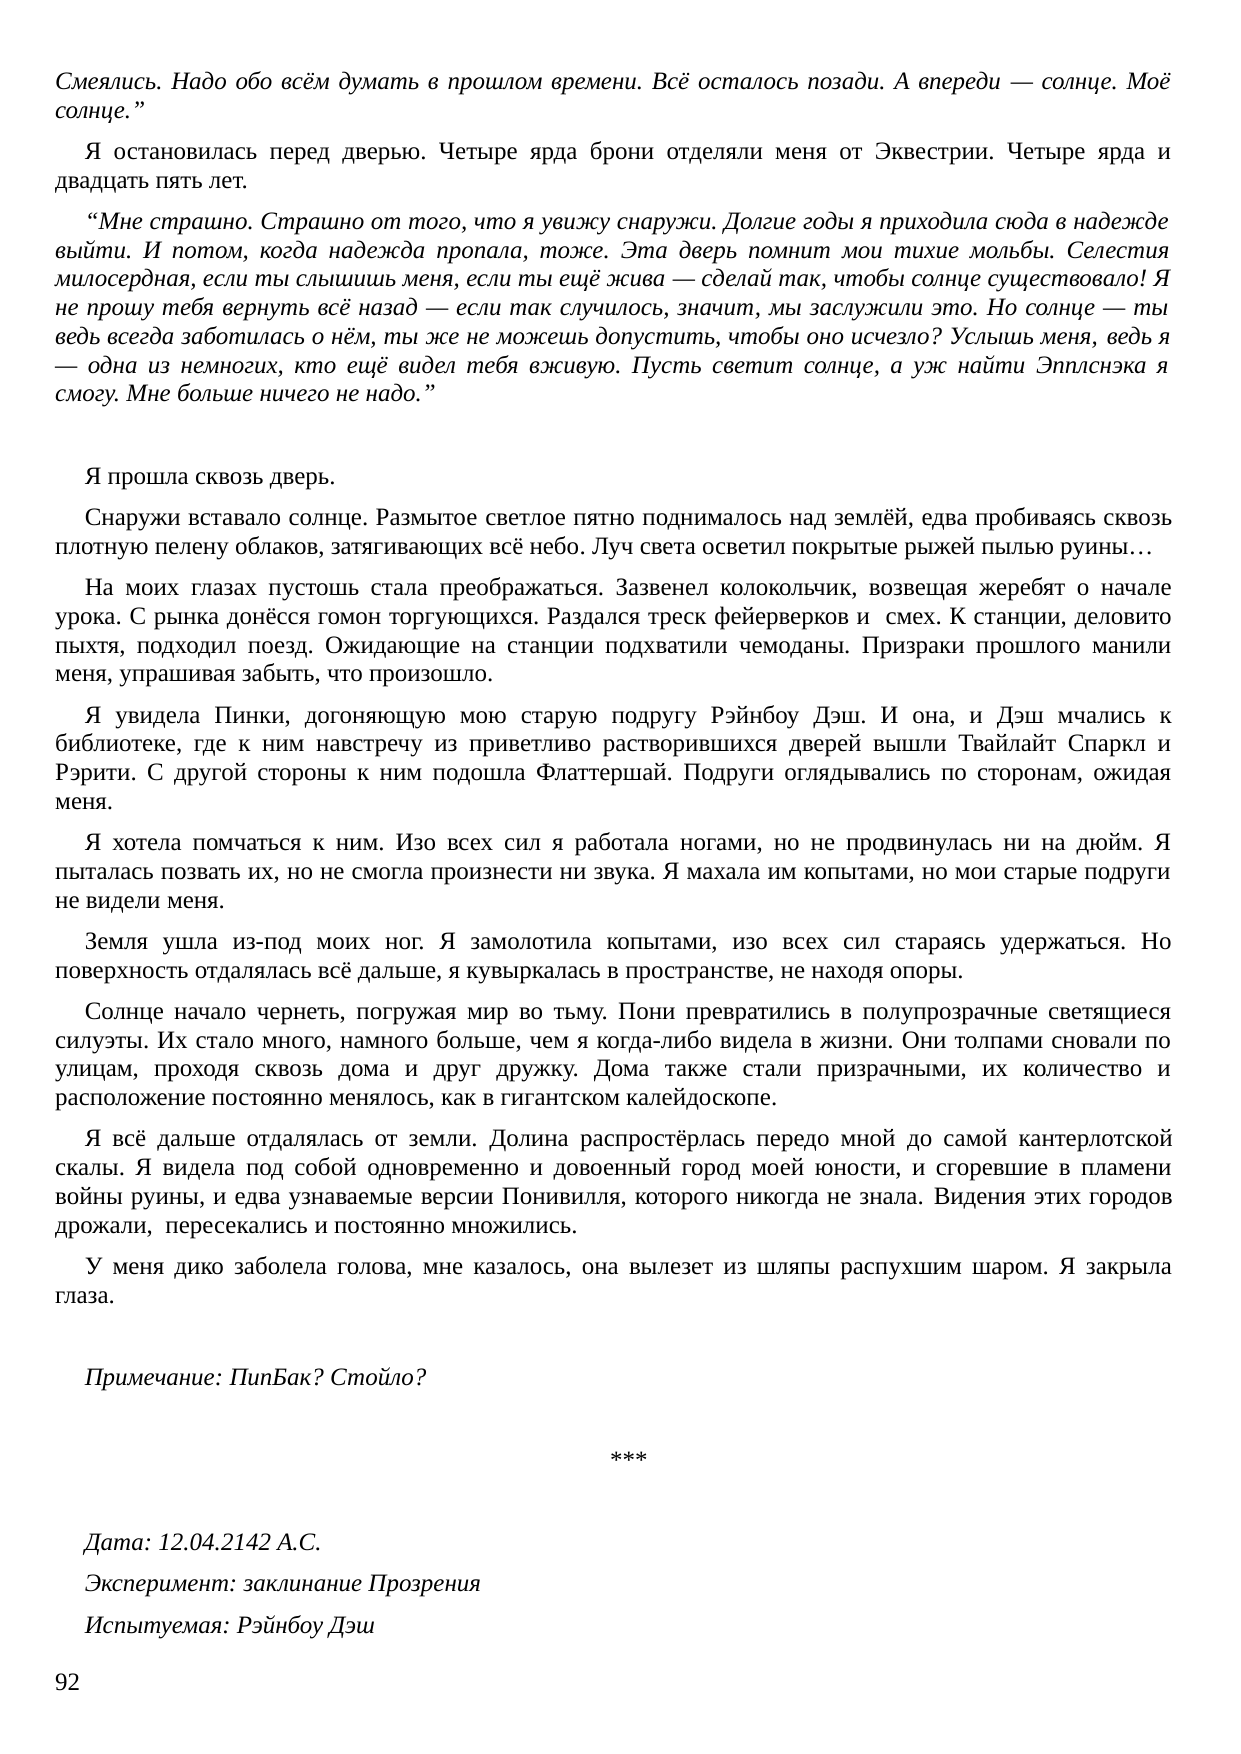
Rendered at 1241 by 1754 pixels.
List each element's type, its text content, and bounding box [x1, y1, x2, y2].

text Я всё дальше отдалялась от земли. Долина распростёрлась передо мной до самой кантерлотской скалы. Я видела под собой одновременно и довоенный город моей юности, и сгоревшие в пламени войны руины, и едва узнаваемые версии Понивилля, которого никогда не знала. Видения этих городов дрожали, пересекались и постоянно множились. [55, 1123, 1173, 1238]
text Примечание: ПипБак? Стойло? [55, 1362, 1173, 1391]
text Земля ушла из-под моих ног. Я замолотила копытами, изо всех сил стараясь удержаться. Но поверхность отдалялась всё дальше, я кувыркалась в пространстве, не находя опоры. [55, 926, 1173, 983]
text На моих глазах пустошь стала преображаться. Зазвенел колокольчик, возвещая жеребят о начале урока. С рынка донёсся гомон торгующихся. Раздался треск фейерверков и смех. К станции, деловито пыхтя, подходил поезд. Ожидающие на станции подхватили чемоданы. Призраки прошлого манили меня, упрашивая забыть, что произошло. [55, 572, 1173, 687]
text Я прошла сквозь дверь. [55, 461, 1173, 490]
text Испытуемая: Рэйнбоу Дэш [55, 1610, 1173, 1638]
text Солнце начало чернеть, погружая мир во тьму. Пони превратились в полупрозрачные светящиеся силуэты. Их стало много, намного больше, чем я когда-либо видела в жизни. Они толпами сновали по улицам, проходя сквозь дома и друг дружку. Дома также стали призрачными, их количество и расположение постоянно менялось, как в гигантском калейдоскопе. [55, 996, 1173, 1111]
text У меня дико заболела голова, мне казалось, она вылезет из шляпы распухшим шаром. Я закрыла глаза. [55, 1251, 1173, 1308]
text Эксперимент: заклинание Прозрения [55, 1568, 1173, 1597]
text Я остановилась перед дверью. Четыре ярда брони отделяли меня от Эквестрии. Четыре ярда и двадцать пять лет. [55, 136, 1173, 193]
text Я хотела помчаться к ним. Изо всех сил я работала ногами, но не продвинулась ни на дюйм. Я пыталась позвать их, но не смогла произнести ни звука. Я махала им копытами, но мои старые подруги не видели меня. [55, 827, 1173, 913]
text “Мне страшно. Страшно от того, что я увижу снаружи. Долгие годы я приходила сюда в надежде выйти. И потом, когда надежда пропала, тоже. Эта дверь помнит мои тихие мольбы. Селестия милосердная, если ты слышишь меня, если ты ещё жива — сделай так, чтобы солнце существовало! Я не прошу тебя вернуть всё назад — если так случилось, значит, мы заслужили это. Но солнце — ты ведь всегда заботилась о нём, ты же не можешь допустить, чтобы оно исчезло? Услышь меня, ведь я — одна из немногих, кто ещё видел тебя вживую. Пусть светит солнце, а уж найти Эпплснэка я смогу. Мне больше ничего не надо.” [55, 206, 1173, 407]
text Дата: 12.04.2142 А.С. [55, 1527, 1173, 1556]
text *** [55, 1445, 1173, 1473]
text Смеялись. Надо обо всём думать в прошлом времени. Всё осталось позади. А впереди — солнце. Моё солнце.” [55, 66, 1173, 123]
text Снаружи вставало солнце. Размытое светлое пятно поднималось над землёй, едва пробиваясь сквозь плотную пелену облаков, затягивающих всё небо. Луч света осветил покрытые рыжей пылью руины… [55, 502, 1173, 560]
text Я увидела Пинки, догоняющую мою старую подругу Рэйнбоу Дэш. И она, и Дэш мчались к библиотеке, где к ним навстречу из приветливо растворившихся дверей вышли Твайлайт Спаркл и Рэрити. С другой стороны к ним подошла Флаттершай. Подруги оглядывались по сторонам, ожидая меня. [55, 700, 1173, 815]
